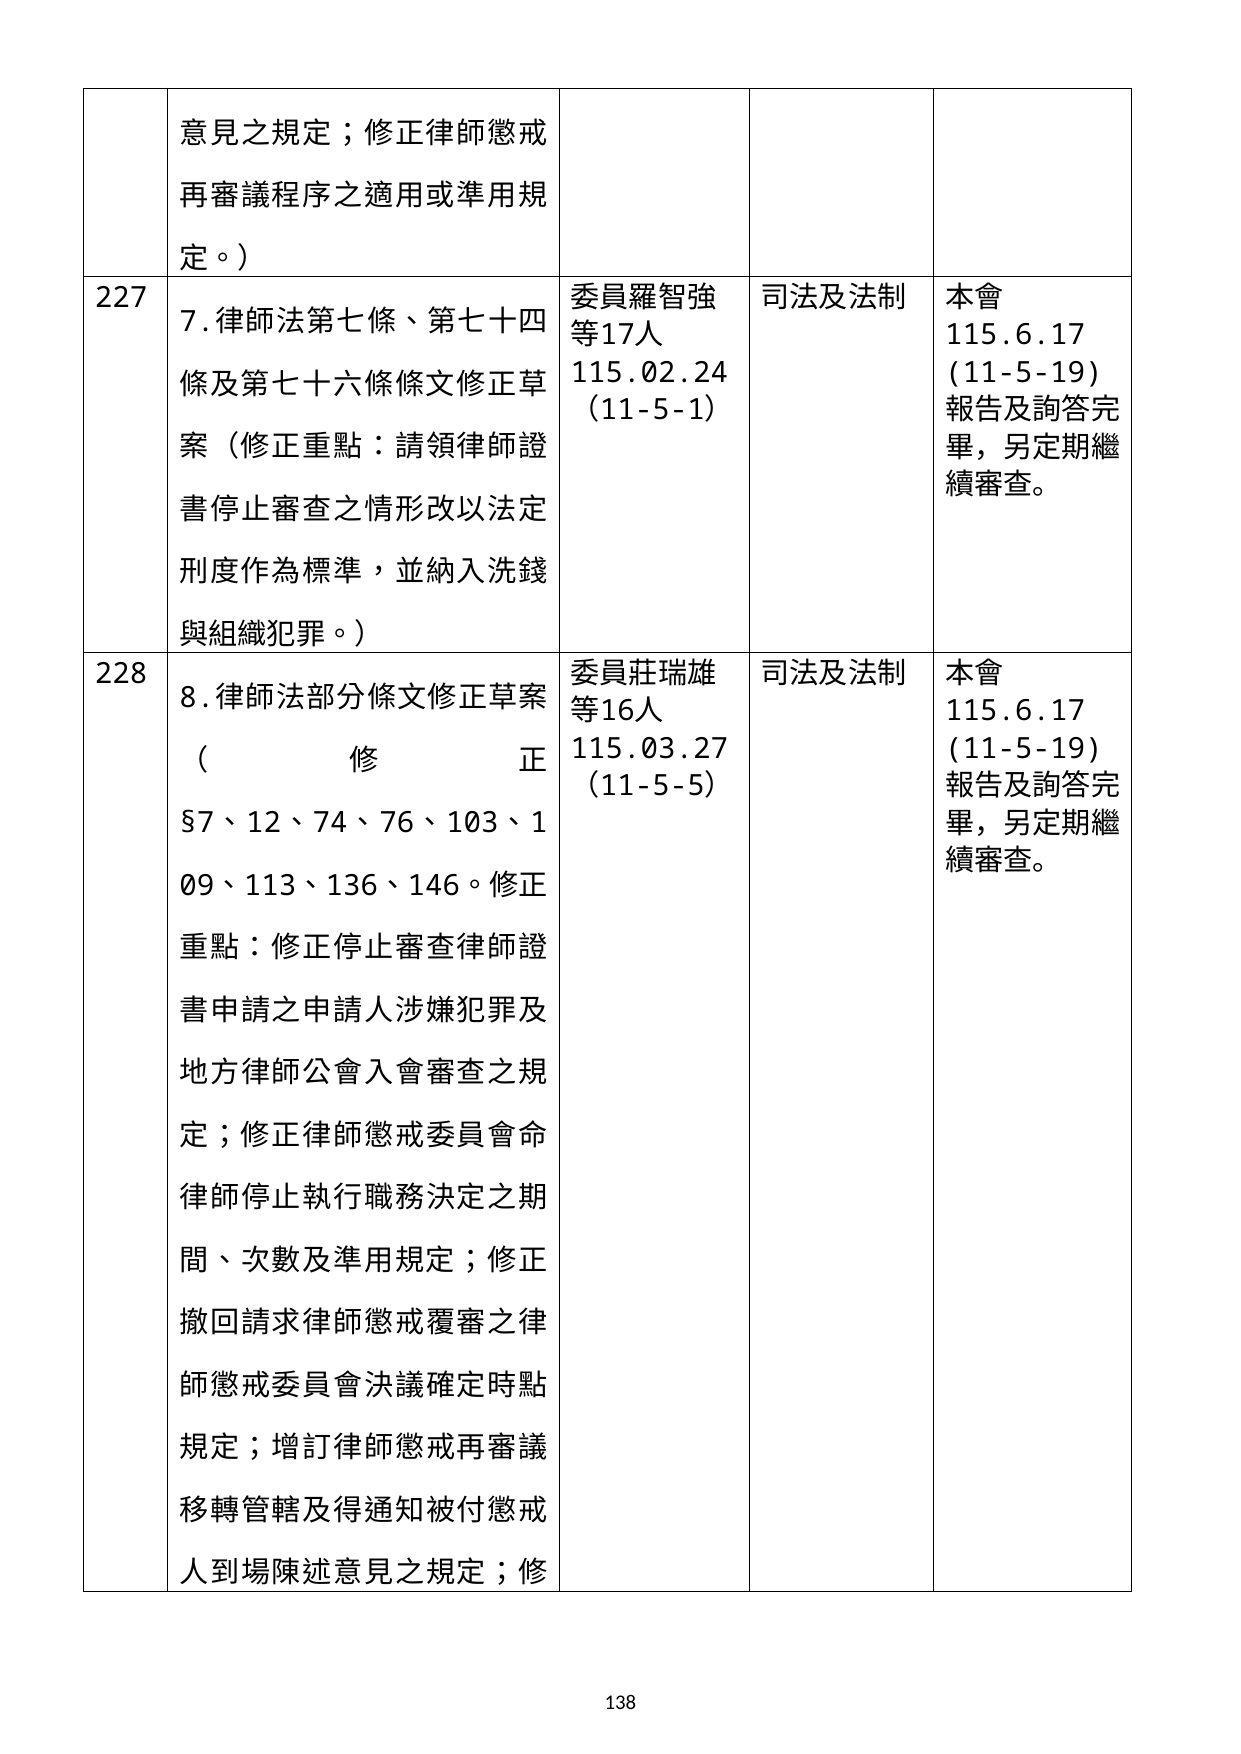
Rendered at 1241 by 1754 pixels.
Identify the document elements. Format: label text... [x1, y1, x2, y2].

table_cell 本會 115.6.17 (11-5-19)報告及詢答完畢，另定期繼續審查。 [934, 653, 1131, 1591]
table_cell 7.律師法第七條、第七十四條及第七十六條條文修正草案（修正重點：請領律師證書停止審查之情形改以法定刑度作為標準，並納入洗錢與組織犯罪。） [168, 277, 559, 652]
table_cell 228 [84, 653, 167, 1591]
table_cell 委員莊瑞雄 等16人 115.03.27 （11-5-5） [560, 653, 749, 1591]
table_cell [750, 89, 933, 276]
table_cell [84, 89, 167, 276]
table_cell [934, 89, 1131, 276]
table_cell 227 [84, 277, 167, 652]
table_cell 本會 115.6.17 (11-5-19)報告及詢答完畢，另定期繼續審查。 [934, 277, 1131, 652]
table_cell 委員羅智強 等17人 115.02.24 （11-5-1） [560, 277, 749, 652]
table_cell 意見之規定；修正律師懲戒再審議程序之適用或準用規定。） [168, 89, 559, 276]
table_cell 8.律師法部分條文修正草案（修正§7、12、74、76、103、109、113、136、146。修正重點：修正停止審查律師證書申請之申請人涉嫌犯罪及地方律師公會入會審查之規定；修正律師懲戒委員會命律師停止執行職務決定之期間、次數及準用規定；修正撤回請求律師懲戒覆審之律師懲戒委員會決議確定時點規定；增訂律師懲戒再審議移轉管轄及得通知被付懲戒人到場陳述意見之規定；修 [168, 653, 559, 1591]
table_cell 司法及法制 [750, 277, 933, 652]
table_cell [560, 89, 749, 276]
table_cell 司法及法制 [750, 653, 933, 1591]
